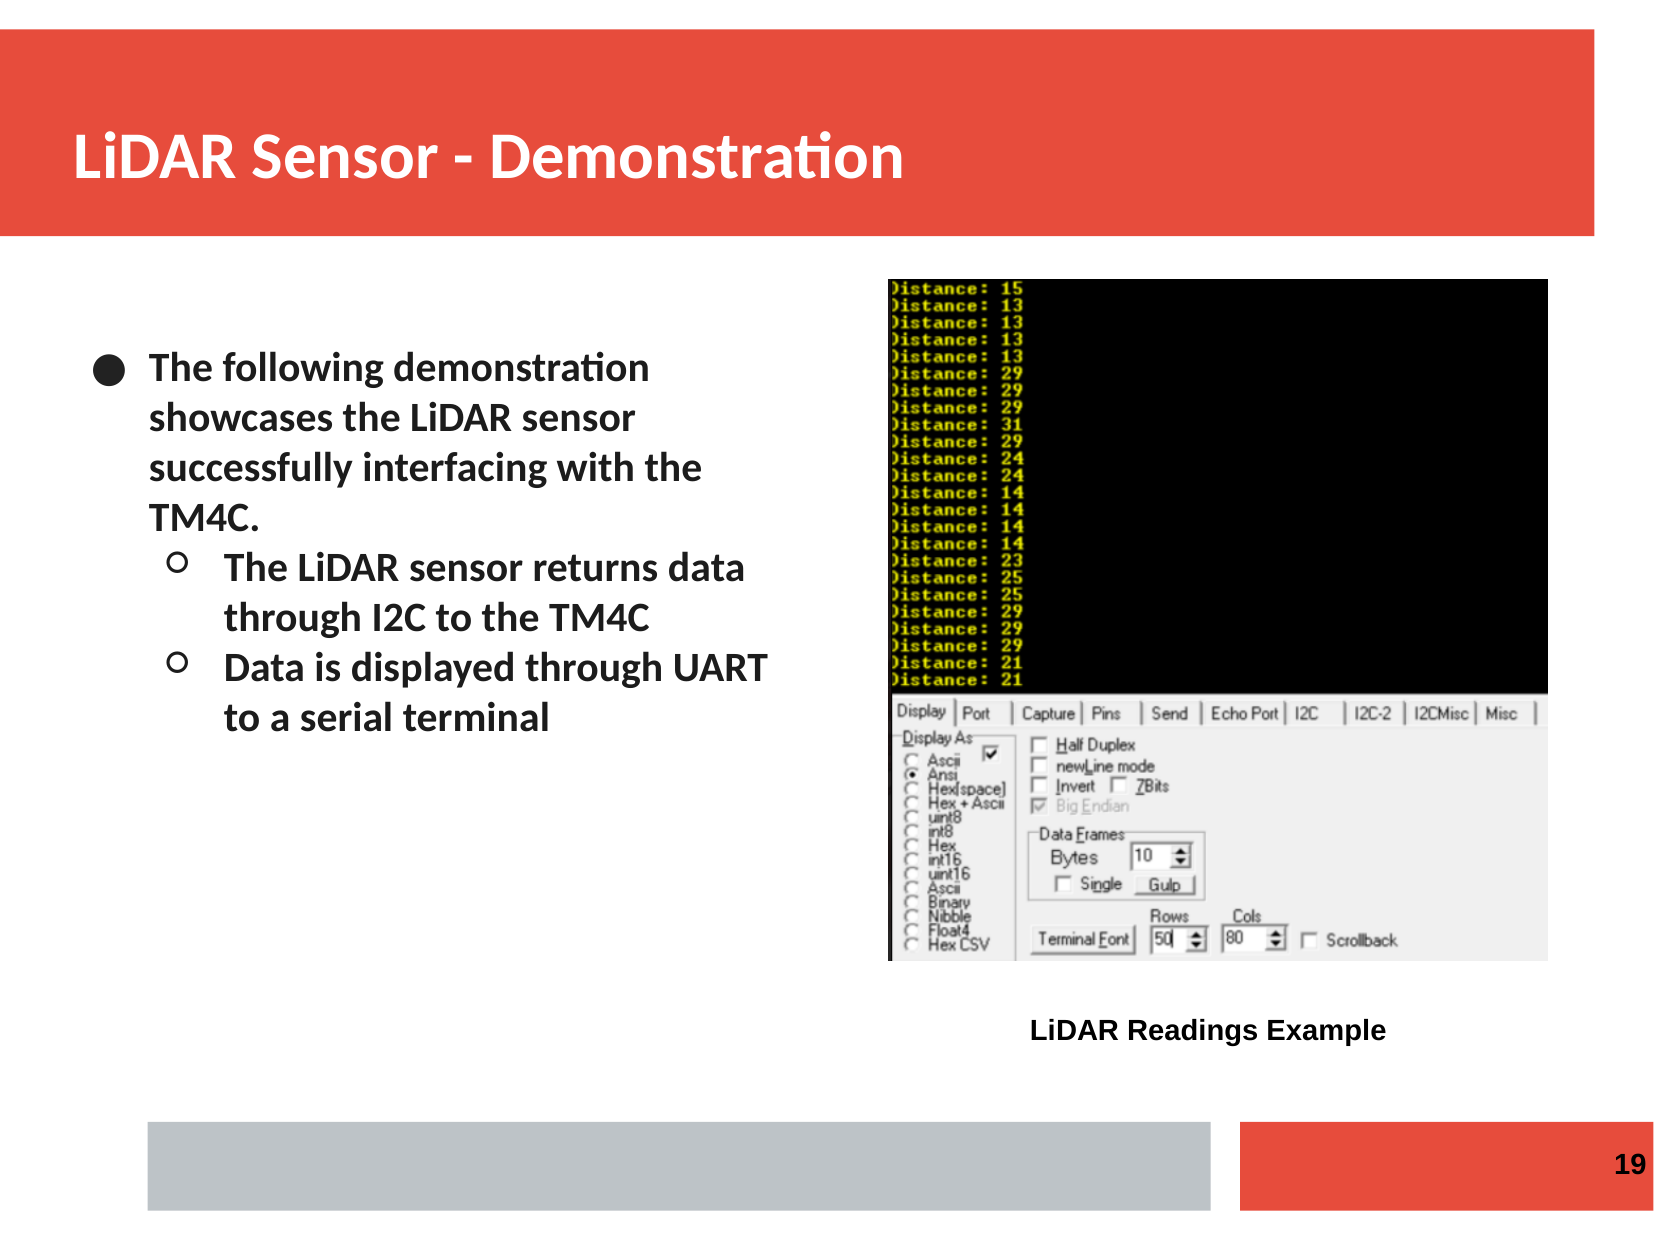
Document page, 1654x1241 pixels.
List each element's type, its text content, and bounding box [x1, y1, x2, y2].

list The following demonstration showcases the LiDAR sensor successfully interfacing with the TM4C. The LiDAR sensor returns data through I2C to the TM4C Data is displayed through UART to a serial terminal [59, 324, 794, 1093]
title LiDAR Sensor - Demonstration [59, 59, 1595, 207]
picture [888, 279, 1548, 961]
slide_number [1547, 1145, 1647, 1241]
text_box LiDAR Readings Example [1014, 996, 1459, 1092]
